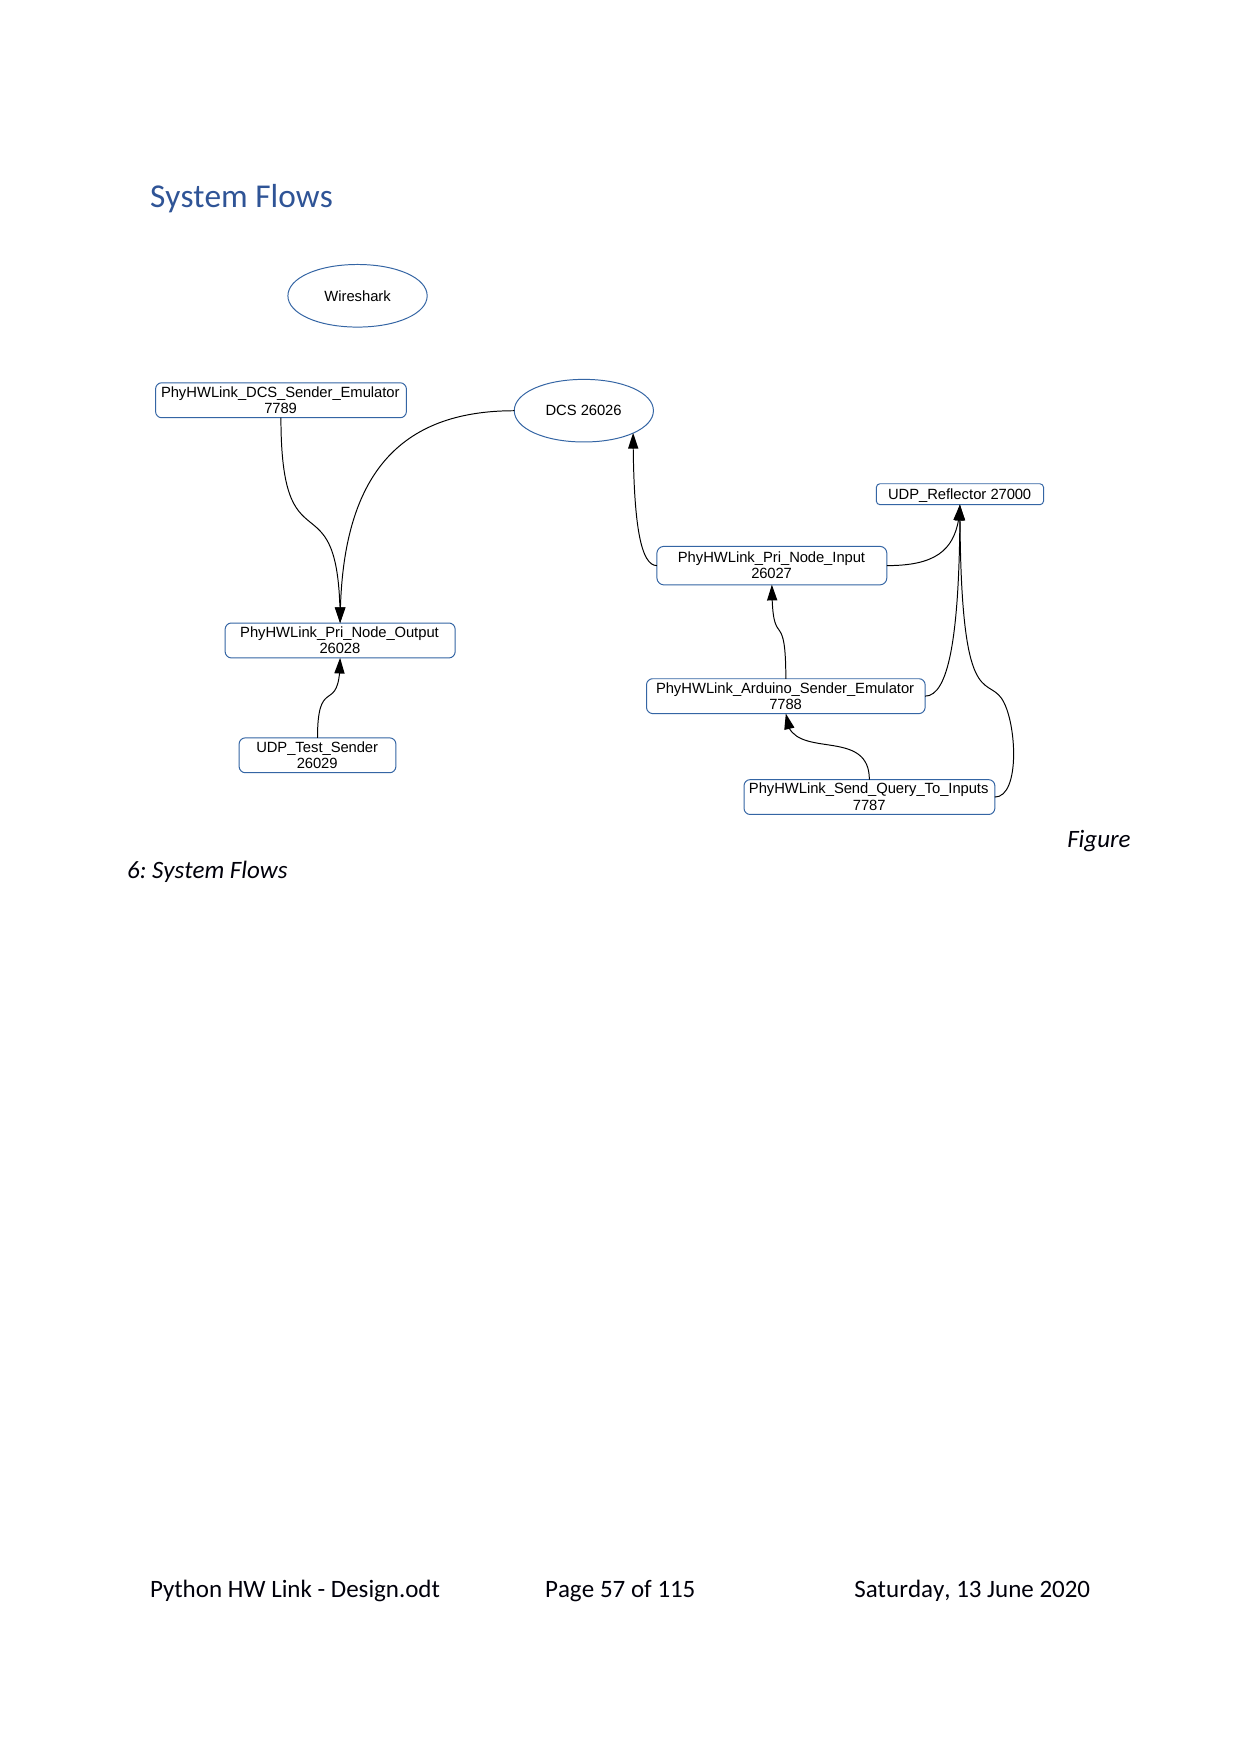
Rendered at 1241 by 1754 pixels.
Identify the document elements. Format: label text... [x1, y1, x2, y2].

text Figure 6: System Flows [127, 239, 1132, 884]
subtitle System Flows [150, 175, 1090, 216]
